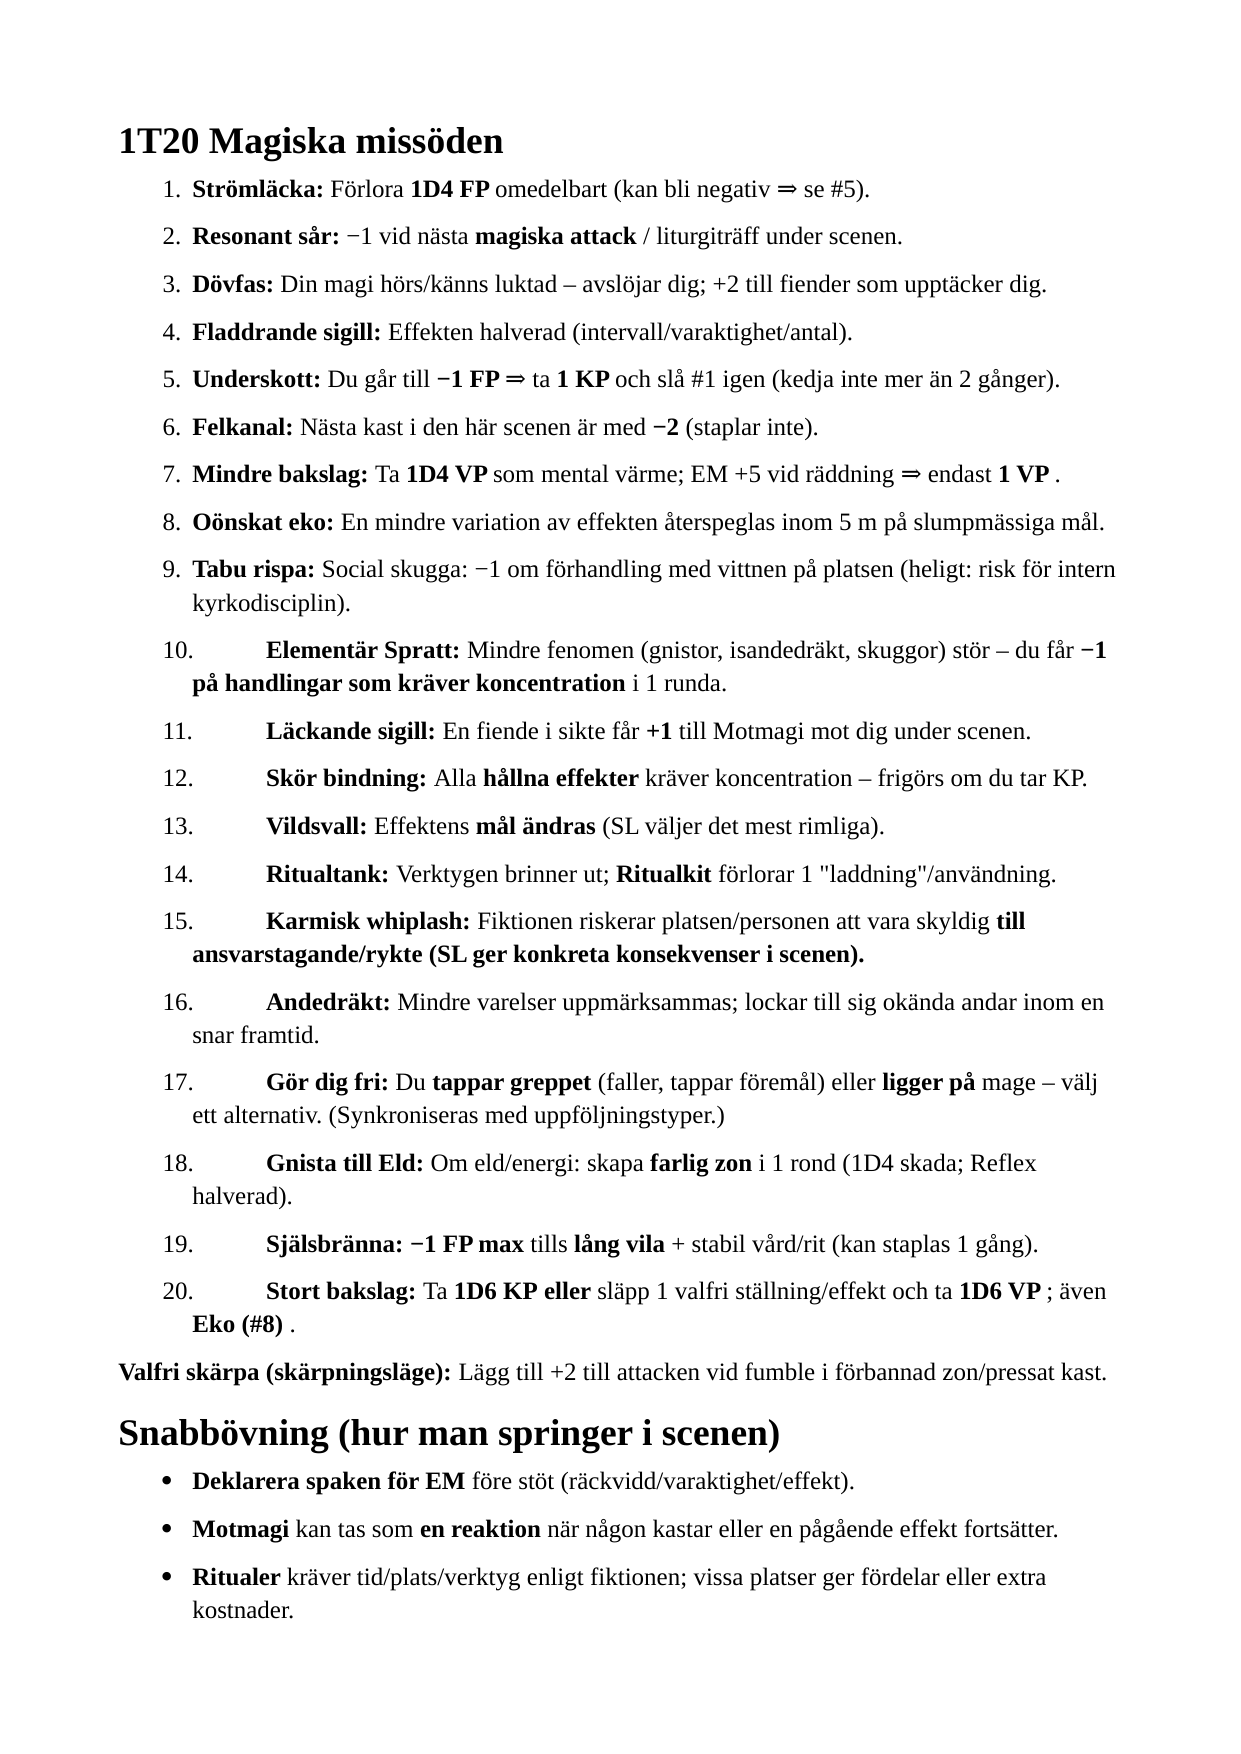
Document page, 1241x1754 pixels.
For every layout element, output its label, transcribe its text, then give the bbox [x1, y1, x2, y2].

list Strömläcka: Förlora 1D4 FP omedelbart (kan bli negativ ⇒ se #5). [162, 174, 1122, 202]
list Skör bindning: Alla hållna effekter kräver koncentration – frigörs om du tar KP. [162, 763, 1122, 792]
list Tabu rispa: Social skugga: −1 om förhandling med vittnen på platsen (heligt: risk för intern kyrkodisciplin). [162, 554, 1122, 616]
list Motmagi kan tas som en reaktion när någon kastar eller en pågående effekt fortsätter. [162, 1514, 1122, 1543]
list Underskott: Du går till −1 FP ⇒ ta 1 KP och slå #1 igen (kedja inte mer än 2 gånger). [162, 364, 1122, 393]
list Andedräkt: Mindre varelser uppmärksammas; lockar till sig okända andar inom en snar framtid. [162, 987, 1122, 1049]
list Ritualtank: Verktygen brinner ut; Ritualkit förlorar 1 "laddning"/användning. [162, 859, 1122, 887]
list Gnista till Eld: Om eld/energi: skapa farlig zon i 1 rond (1D4 skada; Reflex halverad). [162, 1148, 1122, 1210]
list Ritualer kräver tid/plats/verktyg enligt fiktionen; vissa platser ger fördelar eller extra kostnader. [162, 1562, 1122, 1623]
subtitle 1T20 Magiska missöden [118, 118, 1122, 161]
list Oönskat eko: En mindre variation av effekten återspeglas inom 5 m på slumpmässiga mål. [162, 507, 1122, 536]
list Felkanal: Nästa kast i den här scenen är med −2 (staplar inte). [162, 412, 1122, 441]
list Deklarera spaken för EM före stöt (räckvidd/varaktighet/effekt). [162, 1466, 1122, 1495]
list Vildsvall: Effektens mål ändras (SL väljer det mest rimliga). [162, 811, 1122, 840]
list Elementär Spratt: Mindre fenomen (gnistor, isandedräkt, skuggor) stör – du får −1 på handlingar som kräver koncentration i 1 runda. [162, 635, 1122, 697]
list Mindre bakslag: Ta 1D4 VP som mental värme; EM +5 vid räddning ⇒ endast 1 VP . [162, 459, 1122, 488]
list Karmisk whiplash: Fiktionen riskerar platsen/personen att vara skyldig till ansvarstagande/rykte (SL ger konkreta konsekvenser i scenen). [162, 906, 1122, 968]
subtitle Snabbövning (hur man springer i scenen) [118, 1411, 1122, 1454]
list Fladdrande sigill: Effekten halverad (intervall/varaktighet/antal). [162, 317, 1122, 345]
list Läckande sigill: En fiende i sikte får +1 till Motmagi mot dig under scenen. [162, 716, 1122, 744]
list Resonant sår: −1 vid nästa magiska attack / liturgiträff under scenen. [162, 221, 1122, 250]
list Själsbränna: −1 FP max tills lång vila + stabil vård/rit (kan staplas 1 gång). [162, 1229, 1122, 1257]
text Valfri skärpa (skärpningsläge): Lägg till +2 till attacken vid fumble i förbannad zon/pressat kast. [118, 1357, 1122, 1386]
list Gör dig fri: Du tappar greppet (faller, tappar föremål) eller ligger på mage – välj ett alternativ. (Synkroniseras med uppföljningstyper.) [162, 1067, 1122, 1129]
list Dövfas: Din magi hörs/känns luktad – avslöjar dig; +2 till fiender som upptäcker dig. [162, 269, 1122, 298]
list Stort bakslag: Ta 1D6 KP eller släpp 1 valfri ställning/effekt och ta 1D6 VP ; även Eko (#8) . [162, 1276, 1122, 1338]
